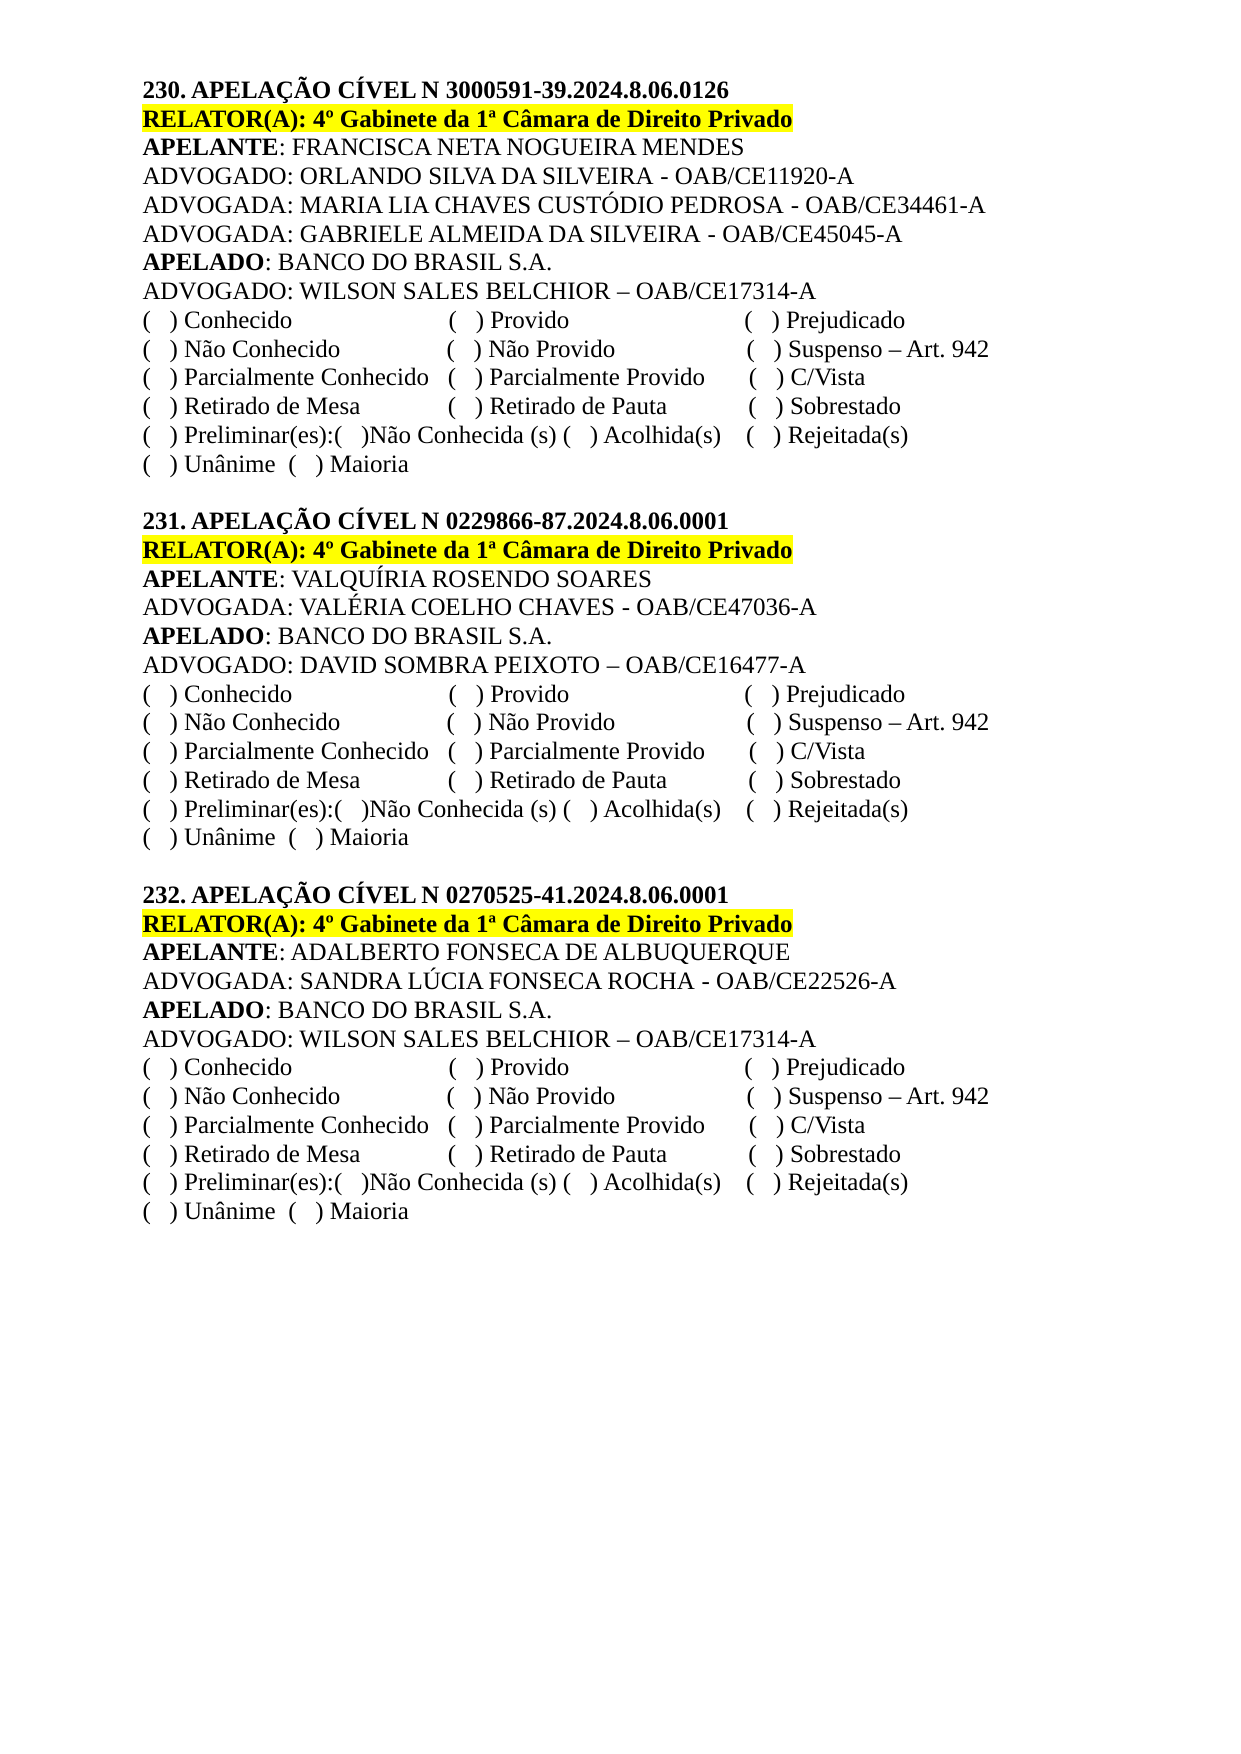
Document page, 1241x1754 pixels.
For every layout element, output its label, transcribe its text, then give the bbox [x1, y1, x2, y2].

text ( ) Parcialmente Conhecido ( ) Parcialmente Provido ( ) C/Vista [142, 736, 1158, 765]
text ( ) Retirado de Mesa ( ) Retirado de Pauta ( ) Sobrestado [142, 765, 1158, 794]
text 230. APELAÇÃO CÍVEL N 3000591-39.2024.8.06.0126 RELATOR(A): 4º Gabinete da 1ª Câmara de Direito Privado APELANTE: FRANCISCA NETA NOGUEIRA MENDES ADVOGADO: ORLANDO SILVA DA SILVEIRA - OAB/CE11920-A ADVOGADA: MARIA LIA CHAVES CUSTÓDIO PEDROSA - OAB/CE34461-A ADVOGADA: GABRIELE ALMEIDA DA SILVEIRA - OAB/CE45045-A APELADO: BANCO DO BRASIL S.A. ADVOGADO: WILSON SALES BELCHIOR – OAB/CE17314-A [142, 75, 1141, 305]
text ( ) Unânime ( ) Maioria 232. APELAÇÃO CÍVEL N 0270525-41.2024.8.06.0001 RELATOR(A): 4º Gabinete da 1ª Câmara de Direito Privado APELANTE: ADALBERTO FONSECA DE ALBUQUERQUE ADVOGADA: SANDRA LÚCIA FONSECA ROCHA - OAB/CE22526-A APELADO: BANCO DO BRASIL S.A. ADVOGADO: WILSON SALES BELCHIOR – OAB/CE17314-A [142, 822, 1141, 1052]
text ( ) Preliminar(es):( )Não Conhecida (s) ( ) Acolhida(s) ( ) Rejeitada(s) [142, 794, 1158, 822]
text ( ) Conhecido ( ) Provido ( ) Prejudicado [142, 1052, 1141, 1081]
text ( ) Conhecido ( ) Provido ( ) Prejudicado [142, 305, 1141, 334]
text ( ) Retirado de Mesa ( ) Retirado de Pauta ( ) Sobrestado [142, 391, 1158, 420]
text ( ) Unânime ( ) Maioria 231. APELAÇÃO CÍVEL N 0229866-87.2024.8.06.0001 RELATOR(A): 4º Gabinete da 1ª Câmara de Direito Privado APELANTE: VALQUÍRIA ROSENDO SOARES ADVOGADA: VALÉRIA COELHO CHAVES - OAB/CE47036-A APELADO: BANCO DO BRASIL S.A. ADVOGADO: DAVID SOMBRA PEIXOTO – OAB/CE16477-A [142, 449, 1141, 679]
text ( ) Não Conhecido ( ) Não Provido ( ) Suspenso – Art. 942 [142, 707, 1158, 736]
text ( ) Parcialmente Conhecido ( ) Parcialmente Provido ( ) C/Vista [142, 1110, 1158, 1139]
text ( ) Unânime ( ) Maioria [142, 1196, 1141, 1282]
text ( ) Não Conhecido ( ) Não Provido ( ) Suspenso – Art. 942 [142, 1081, 1158, 1110]
text ( ) Parcialmente Conhecido ( ) Parcialmente Provido ( ) C/Vista [142, 362, 1158, 391]
text ( ) Conhecido ( ) Provido ( ) Prejudicado [142, 679, 1141, 707]
text ( ) Preliminar(es):( )Não Conhecida (s) ( ) Acolhida(s) ( ) Rejeitada(s) [142, 1167, 1158, 1196]
text ( ) Retirado de Mesa ( ) Retirado de Pauta ( ) Sobrestado [142, 1139, 1158, 1167]
text ( ) Não Conhecido ( ) Não Provido ( ) Suspenso – Art. 942 [142, 334, 1158, 362]
text ( ) Preliminar(es):( )Não Conhecida (s) ( ) Acolhida(s) ( ) Rejeitada(s) [142, 420, 1158, 449]
